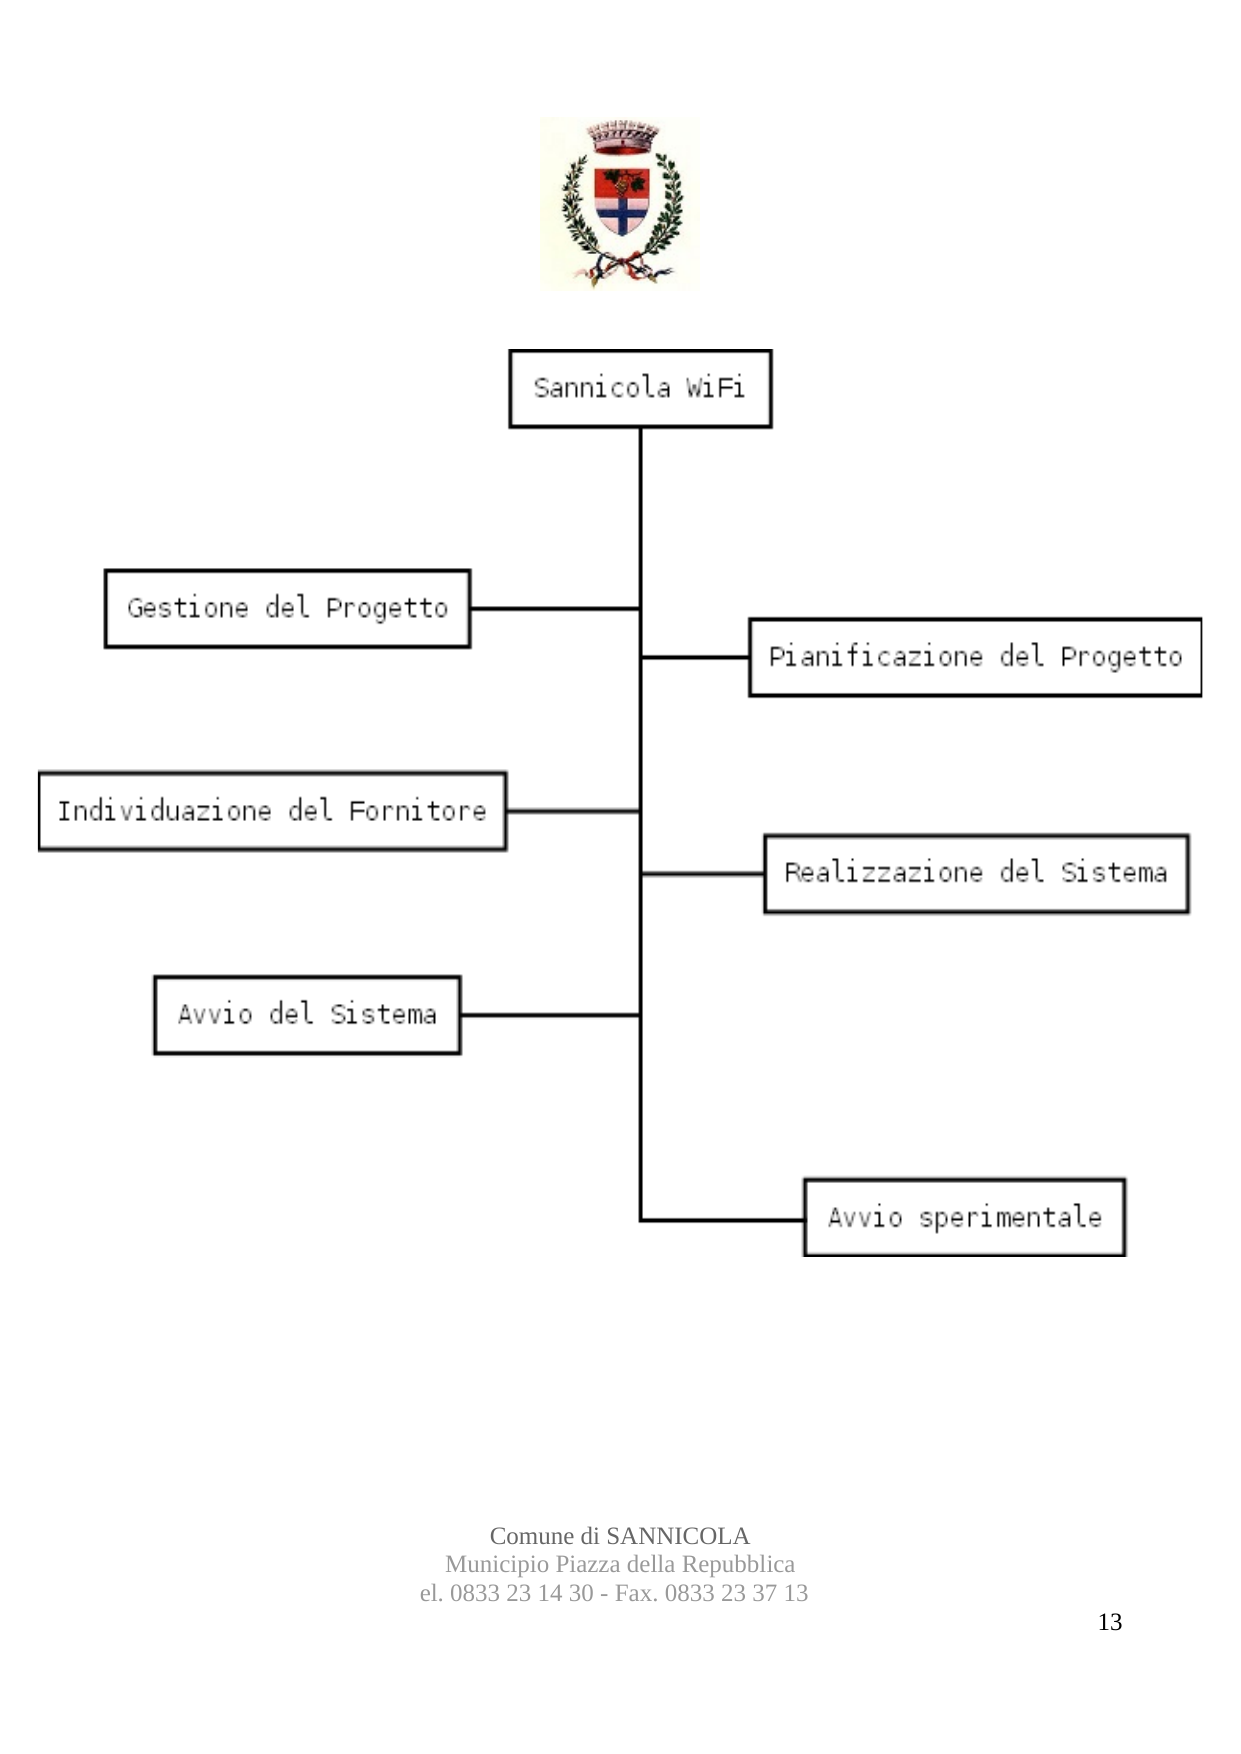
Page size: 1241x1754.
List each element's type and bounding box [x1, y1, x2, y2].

picture [540, 117, 700, 291]
picture [37, 349, 1203, 1257]
